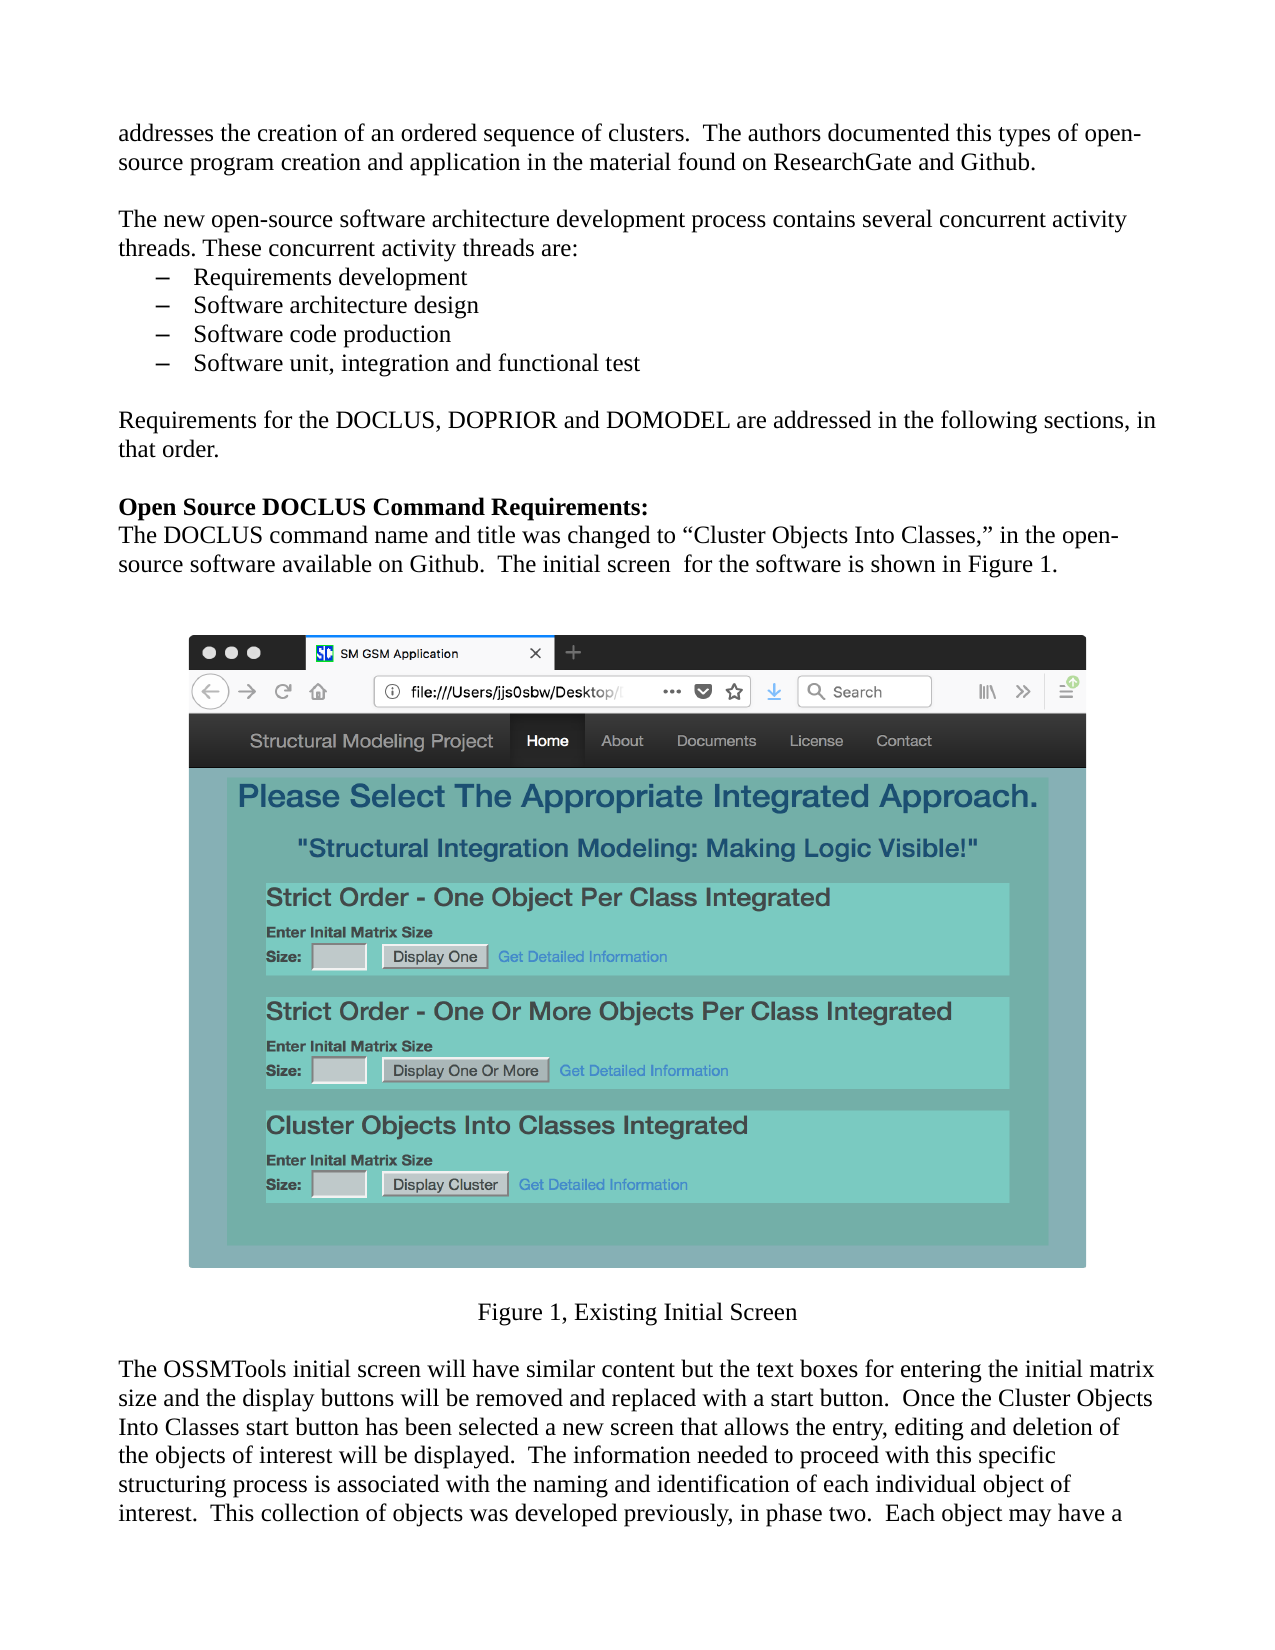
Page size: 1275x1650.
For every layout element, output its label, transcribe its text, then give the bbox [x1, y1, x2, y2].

picture [188, 635, 1087, 1268]
list Software unit, integration and functional test [156, 348, 1157, 377]
text The OSSMTools initial screen will have similar content but the text boxes for entering the initial matrix size and the display buttons will be removed and replaced with a start button. Once the Cluster Objects Into Classes start button has been selected a new screen that allows the entry, editing and deletion of the objects of interest will be displayed. The information needed to proceed with this specific structuring process is associated with the naming and identification of each individual object of interest. This collection of objects was developed previously, in phase two. Each object may have a [118, 1354, 1157, 1527]
list Software code production [156, 319, 1157, 348]
text Figure 1, Existing Initial Screen [118, 1297, 1157, 1325]
text The DOCLUS command name and title was changed to “Cluster Objects Into Classes,” in the open-source software available on Github. The initial screen for the software is shown in Figure 1. [118, 521, 1157, 578]
list Requirements development [156, 262, 1157, 291]
list Software architecture design [156, 291, 1157, 319]
text Requirements for the DOCLUS, DOPRIOR and DOMODEL are addressed in the following sections, in that order. [118, 406, 1157, 463]
text The new open-source software architecture development process contains several concurrent activity threads. These concurrent activity threads are: [118, 204, 1157, 262]
text addresses the creation of an ordered sequence of clusters. The authors documented this types of open-source program creation and application in the material found on ResearchGate and Github. [118, 118, 1157, 176]
text Open Source DOCLUS Command Requirements: [118, 492, 1157, 521]
